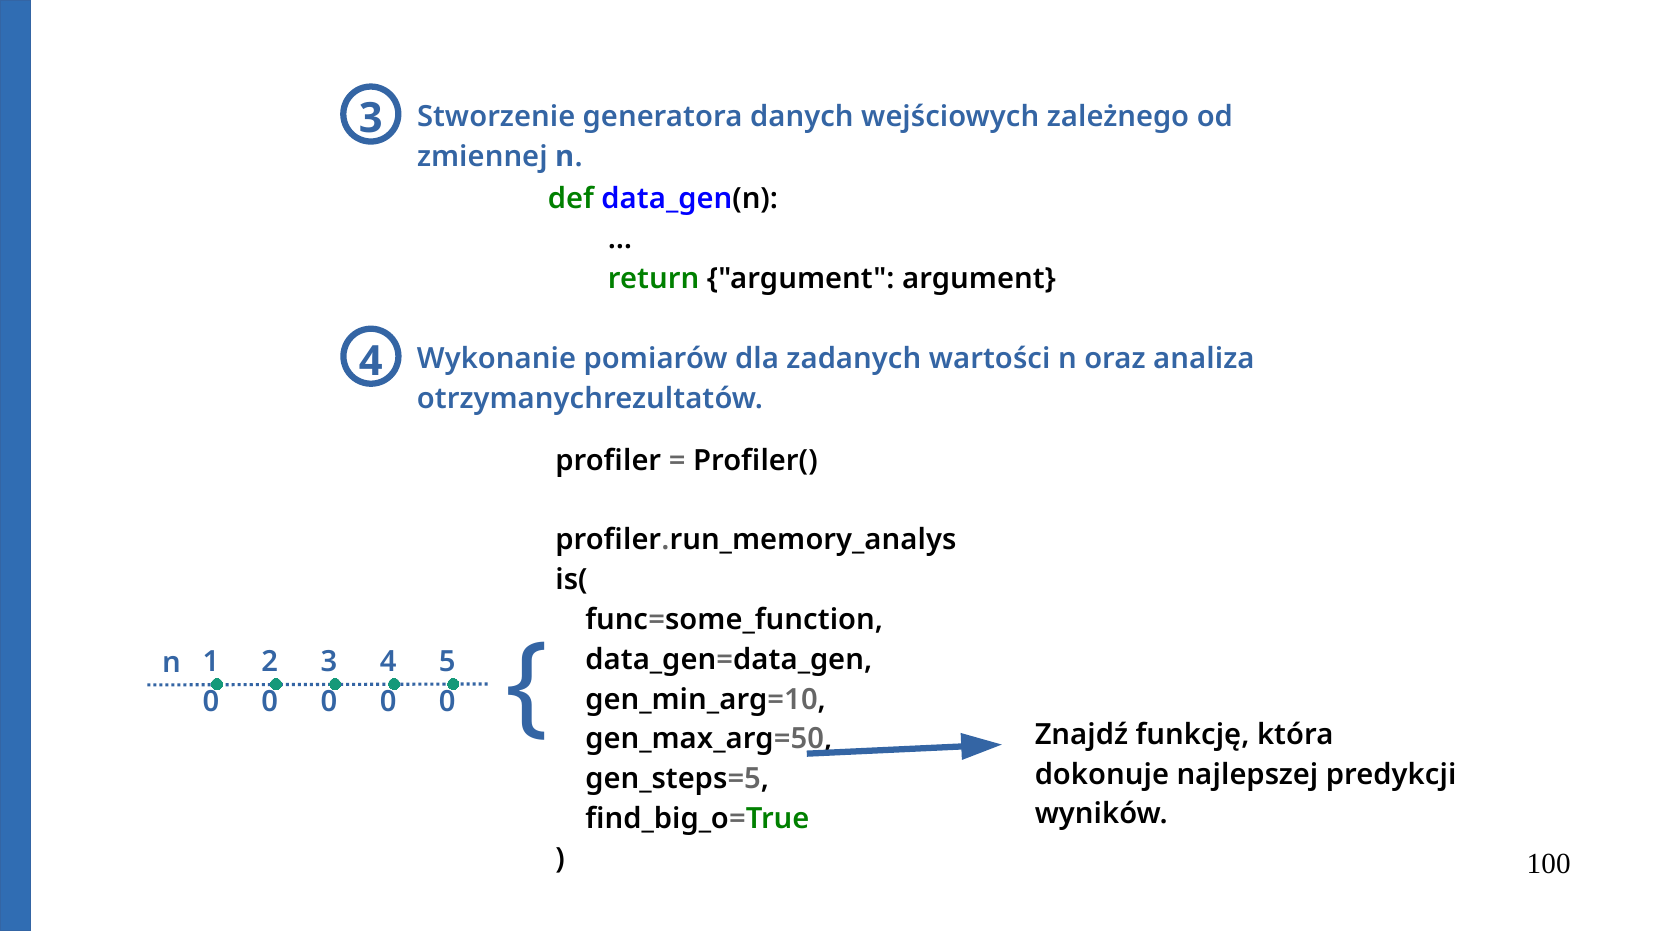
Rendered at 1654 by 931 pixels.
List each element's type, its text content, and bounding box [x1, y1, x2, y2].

text_box Wykonanie pomiarów dla zadanych wartości n oraz analiza otrzymanychrezultatów. [402, 330, 1492, 419]
text_box 50 [424, 633, 485, 685]
text_box 4 [340, 322, 401, 391]
text_box def data_gen(n): … return {"argument": argument} [533, 170, 1098, 304]
text_box 30 [305, 633, 365, 685]
text_box { [490, 594, 635, 889]
text_box [329, 685, 341, 690]
text_box n [147, 633, 178, 685]
text_box 20 [246, 632, 308, 685]
text_box Znajdź funkcję, która dokonuje najlepszej predykcji wyników. [1020, 705, 1486, 795]
text_box 3 [340, 80, 401, 148]
text_box [388, 685, 400, 690]
text_box [447, 685, 459, 690]
text_box [0, 0, 31, 931]
text_box 10 [187, 632, 246, 685]
text_box [270, 685, 282, 690]
text_box 40 [365, 633, 424, 685]
text_box profiler = Profiler() profiler.run_memory_analysis( func=some_function, data_gen=data_gen, gen_min_arg=10, gen_max_arg=50, gen_steps=5, find_big_o=True ) [540, 431, 975, 851]
text_box [211, 685, 223, 690]
text_box Stworzenie generatora danych wejściowych zależnego od zmiennej n. [402, 88, 1357, 140]
